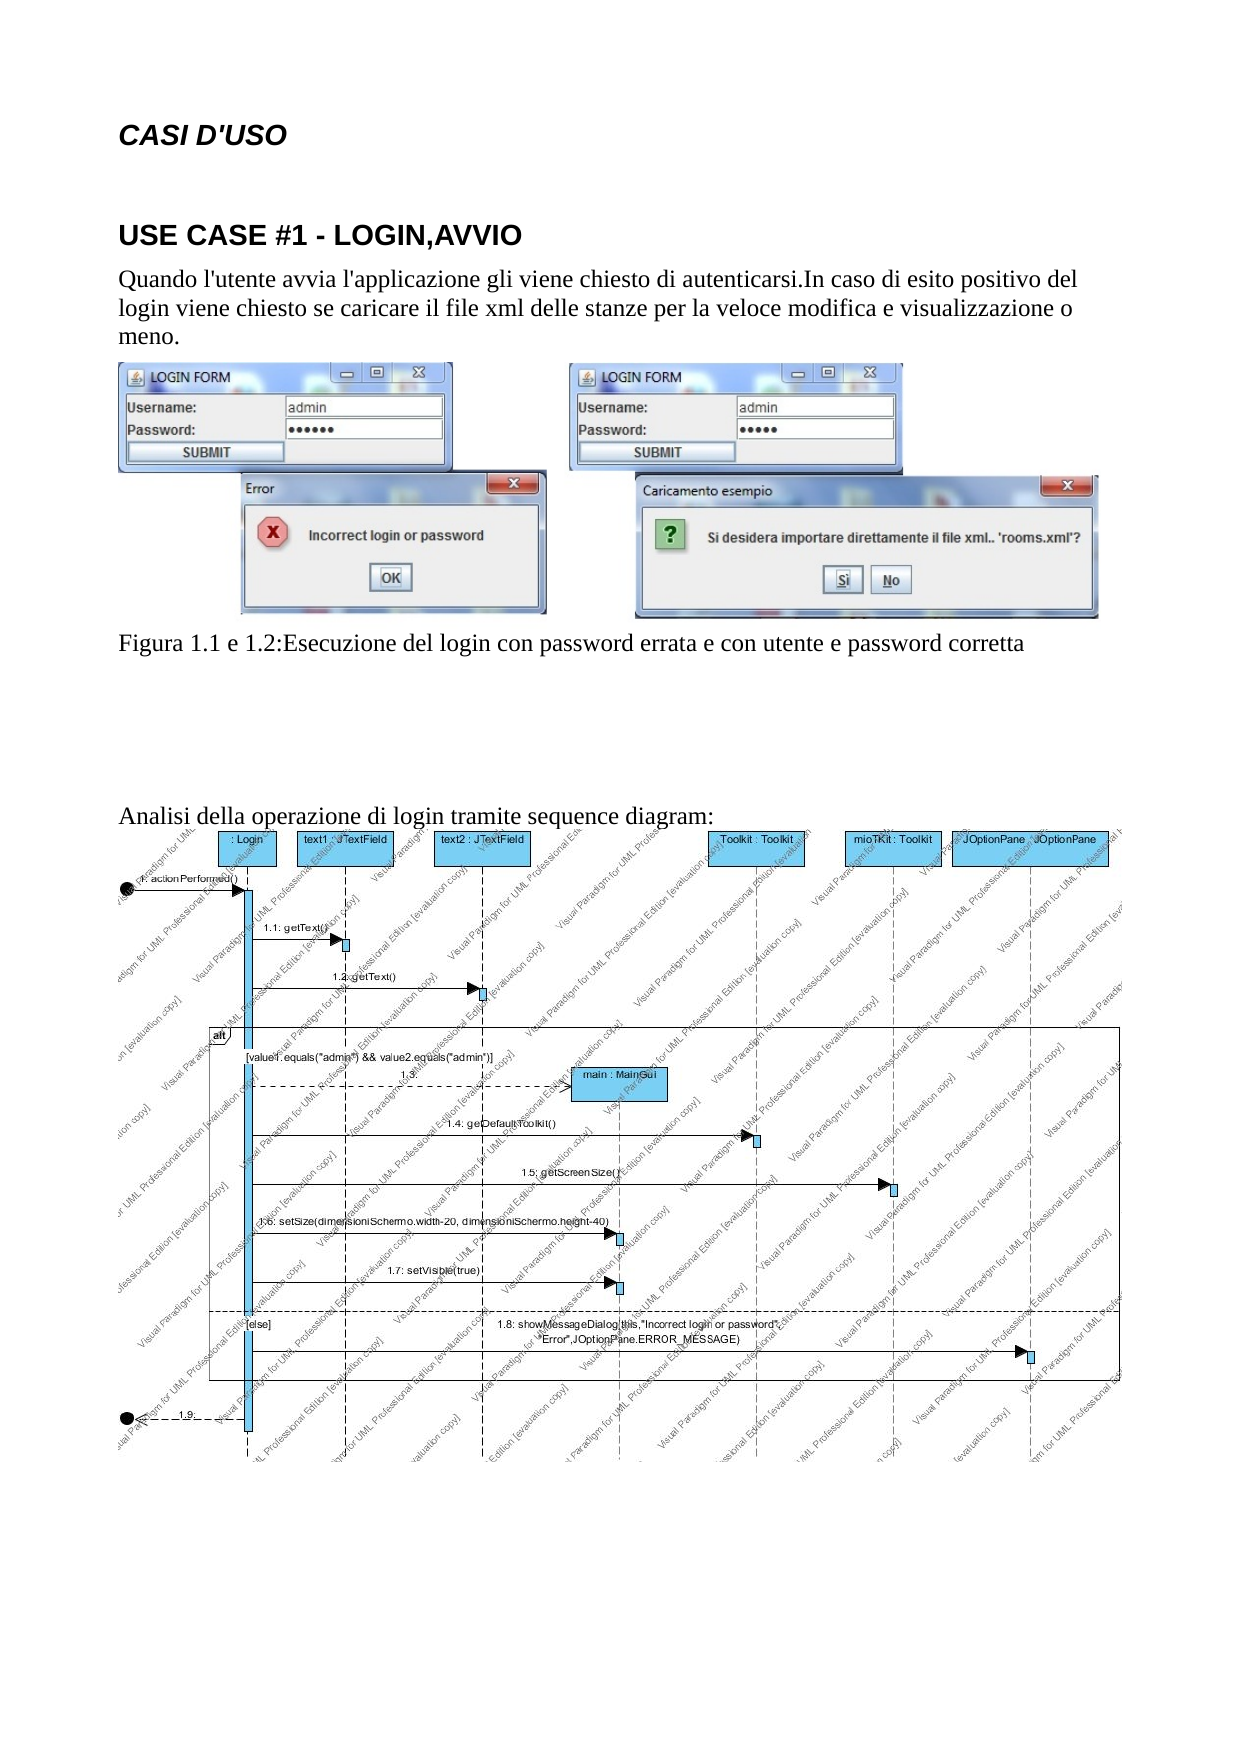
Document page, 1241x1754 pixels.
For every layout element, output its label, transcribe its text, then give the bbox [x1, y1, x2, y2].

text Quando l'utente avvia l'applicazione gli viene chiesto di autenticarsi.In caso di esito positivo del login viene chiesto se caricare il file xml delle stanze per la veloce modifica e visualizzazione o meno. [118, 264, 1122, 350]
subtitle CASI D'USO [118, 118, 1122, 152]
text Figura 1.1 e 1.2:Esecuzione del login con password errata e con utente e password corretta [118, 629, 1122, 657]
picture [118, 362, 1122, 629]
subtitle USE CASE #1 - LOGIN,AVVIO [118, 218, 1122, 251]
text Analisi della operazione di login tramite sequence diagram: [118, 801, 1122, 829]
picture [118, 829, 1122, 1462]
